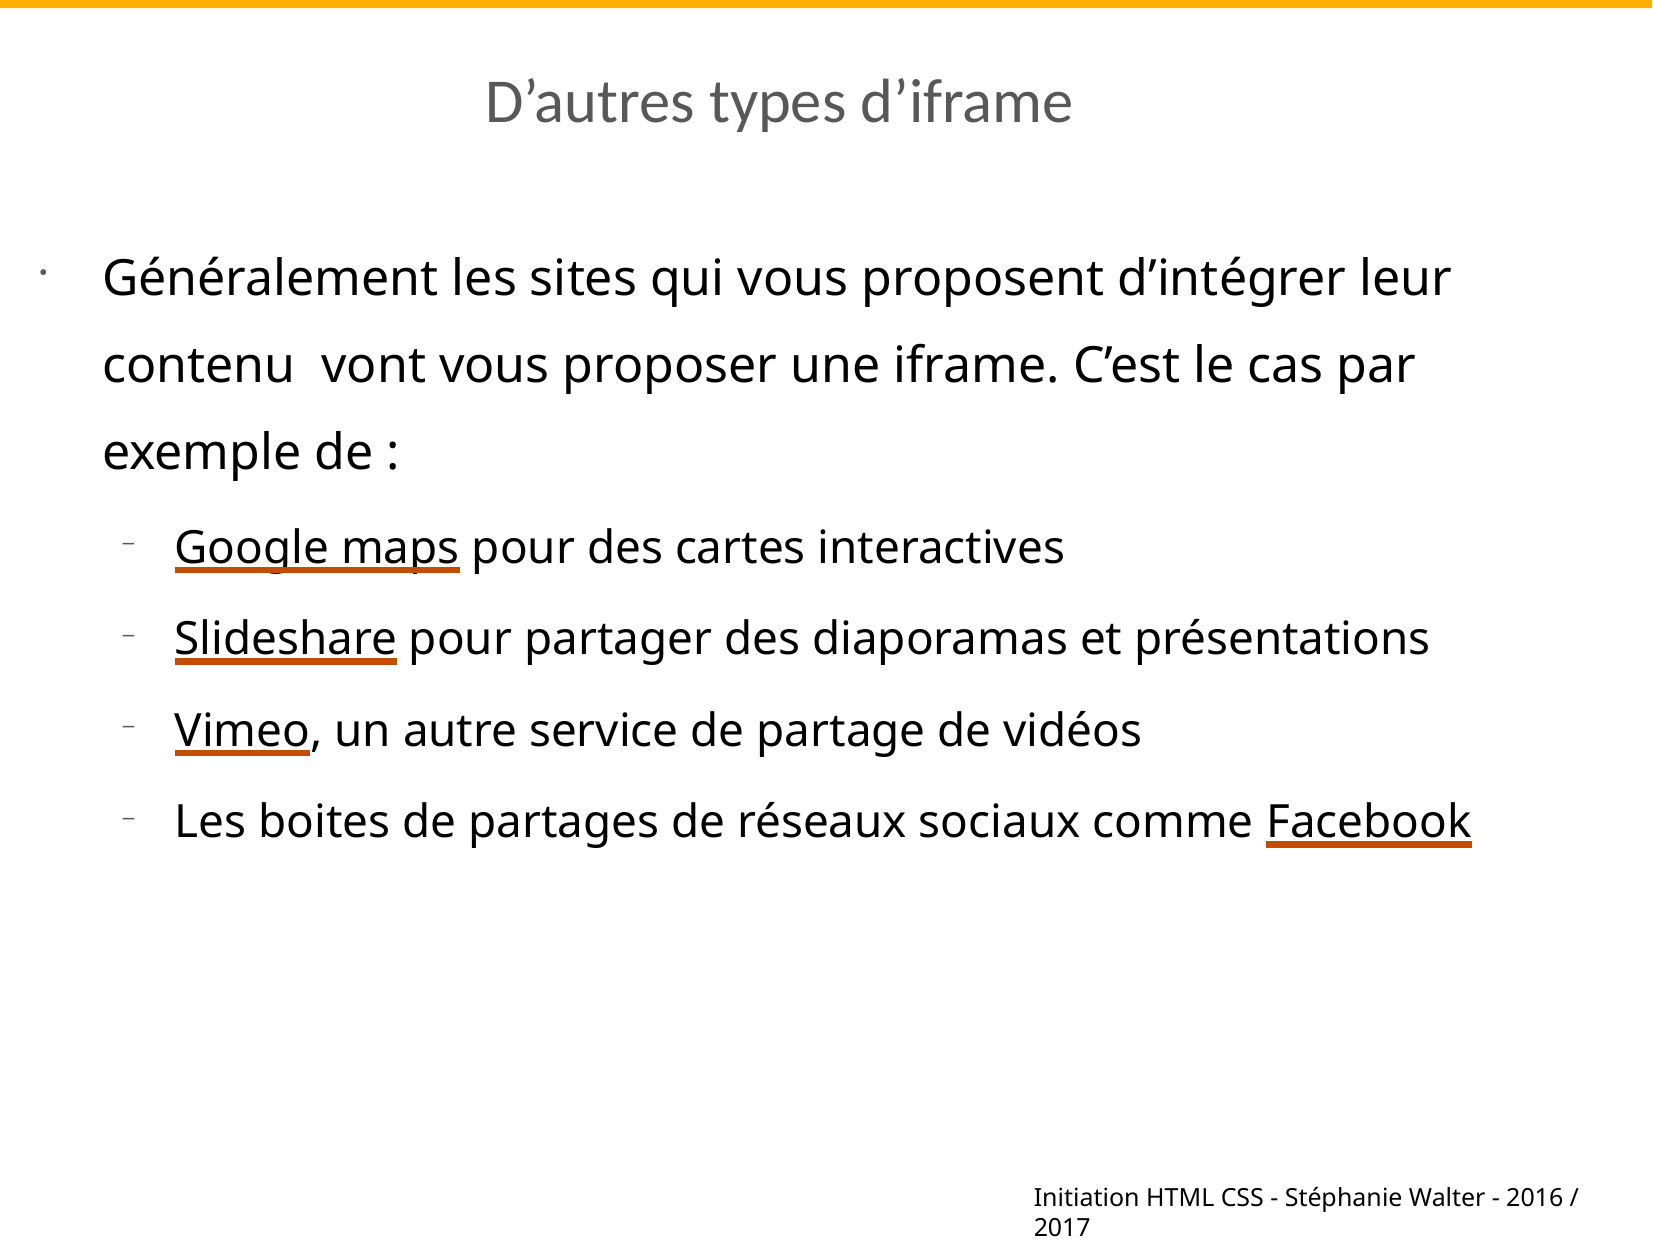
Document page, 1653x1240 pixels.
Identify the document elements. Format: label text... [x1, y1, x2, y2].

text_box Initiation HTML CSS - Stéphanie Walter - 2016 / 2017 [1031, 1181, 1629, 1240]
title D’autres types d’iframe [483, 58, 1179, 268]
text_box Généralement les sites qui vous proposent d’intégrer leur contenu vont vous proposer une iframe. C’est le cas par exemple de : Google maps pour des cartes interactives Slideshare pour partager des diaporamas et présentations Vimeo, un autre service de partage de vidéos Les boites de partages de réseaux sociaux comme Facebook [37, 216, 1564, 848]
